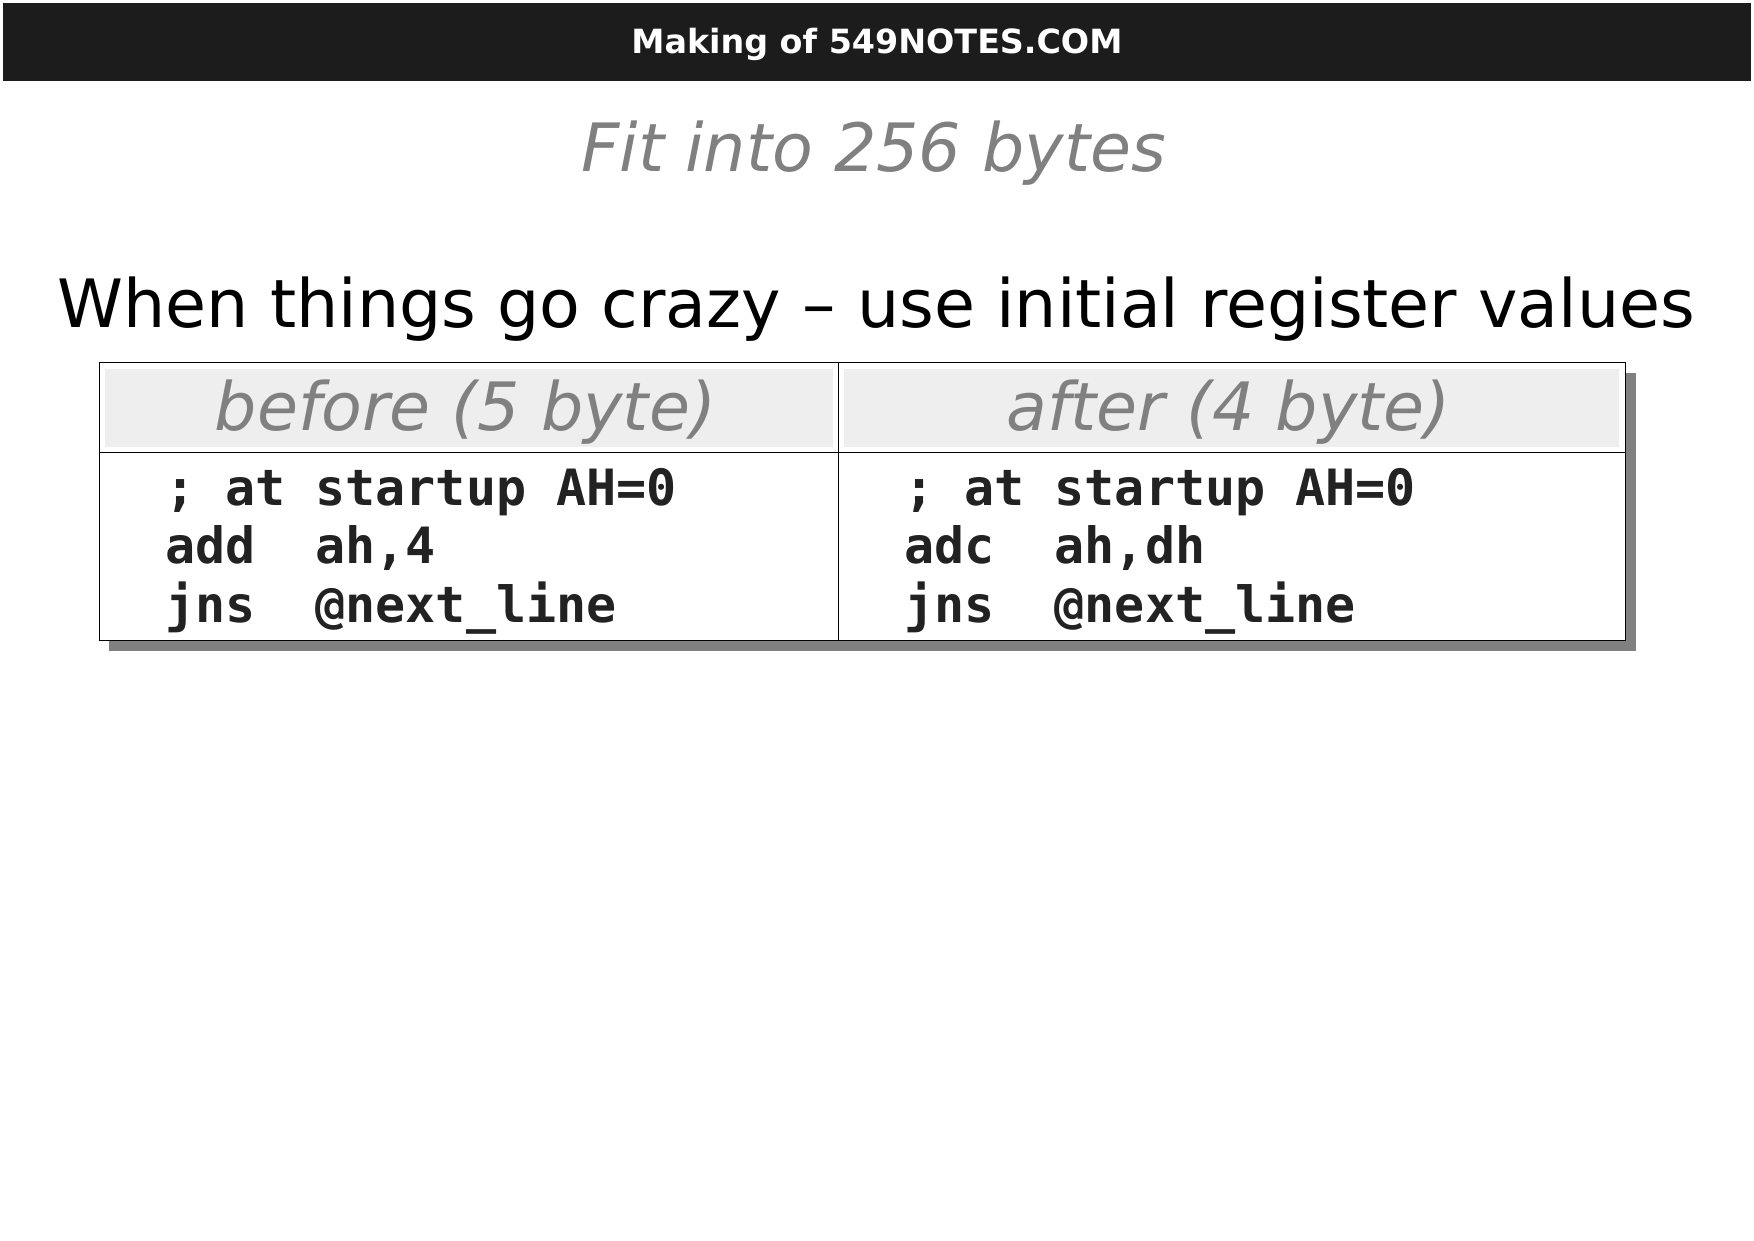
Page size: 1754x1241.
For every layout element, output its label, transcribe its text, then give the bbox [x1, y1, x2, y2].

table_cell ; at startup AH=0 adc ah,dh jns @next_line [839, 453, 1625, 639]
table_header before (5 byte) [100, 363, 838, 452]
text When things go crazy – use initial register values [3, 265, 1751, 343]
table_header after (4 byte) [839, 363, 1625, 452]
table_cell ; at startup AH=0 add ah,4 jns @next_line [100, 453, 838, 639]
text Fit into 256 bytes [3, 110, 1751, 188]
